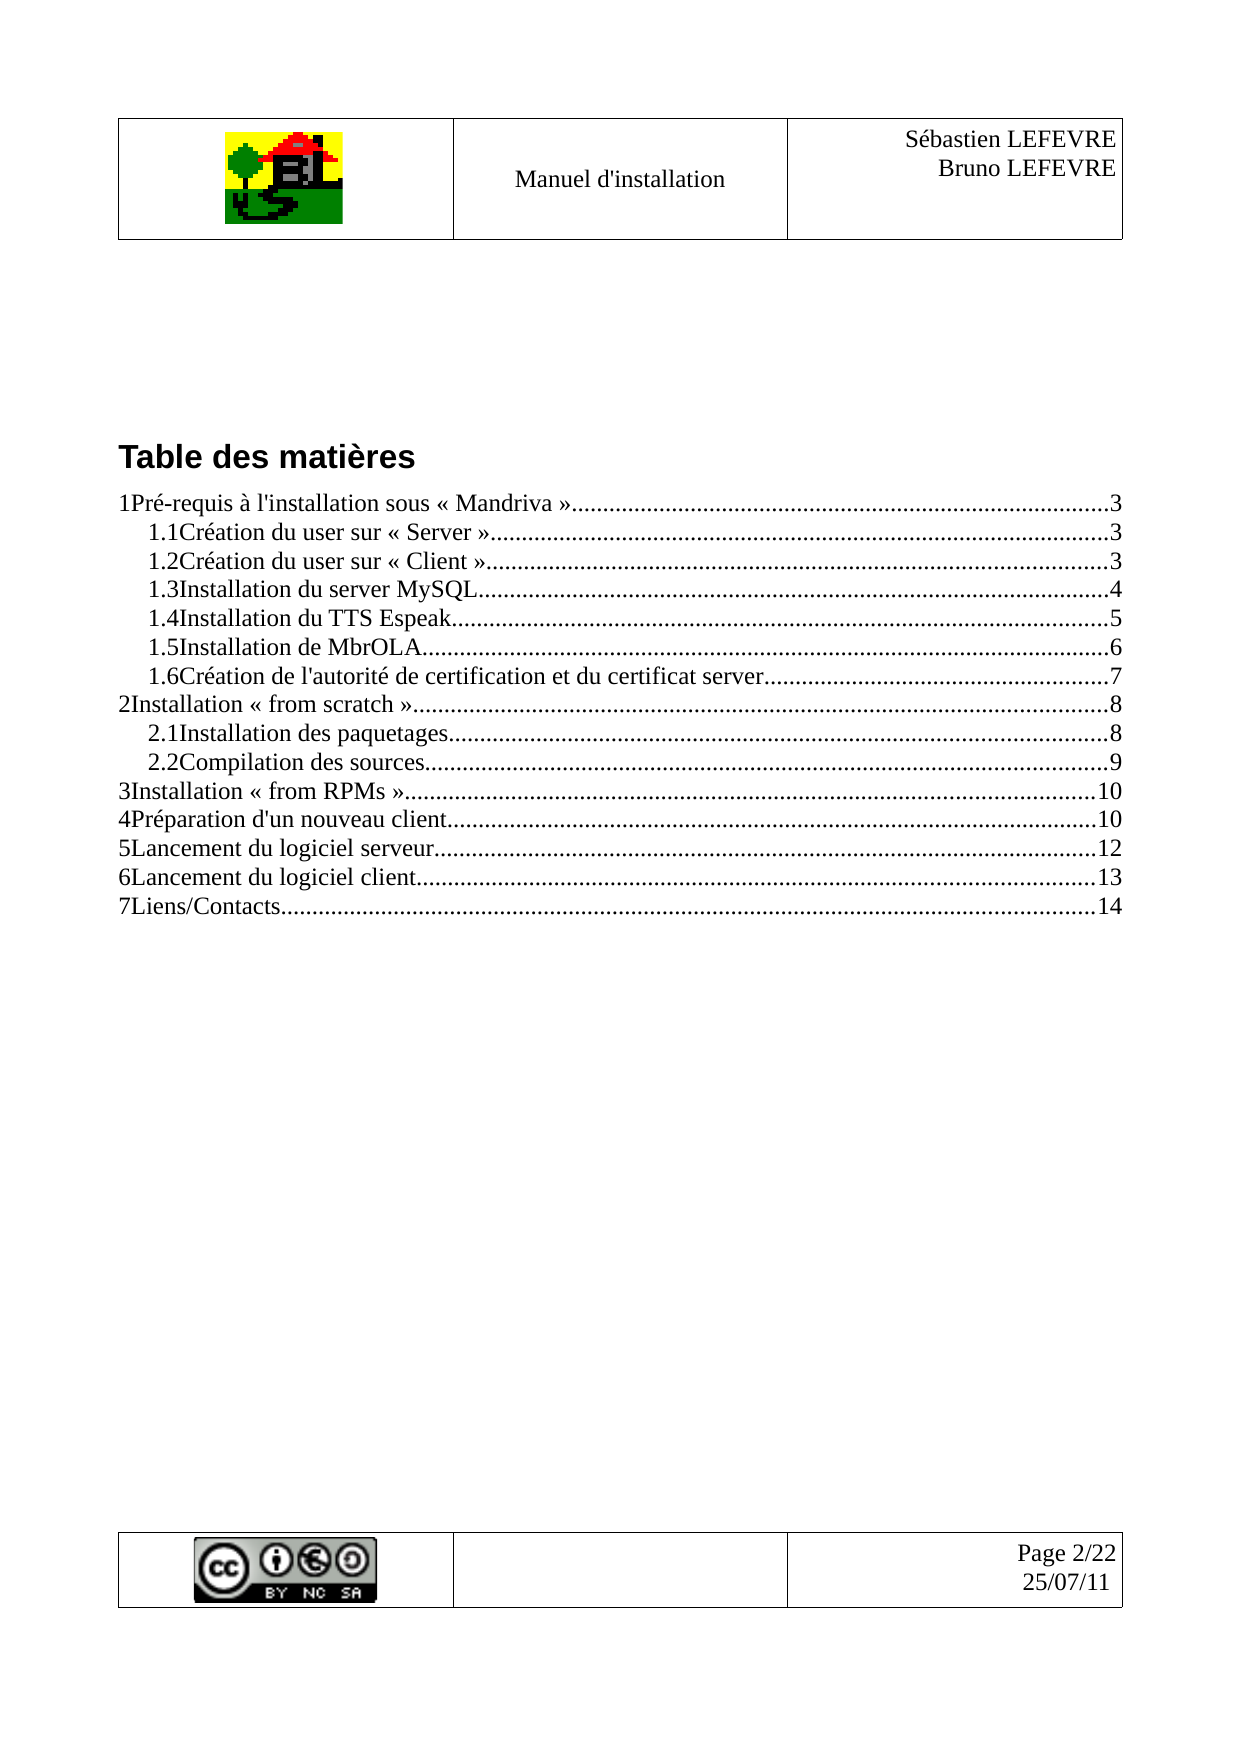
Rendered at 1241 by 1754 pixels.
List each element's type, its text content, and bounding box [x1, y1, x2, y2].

text 1.5Installation de MbrOLA 6 [148, 632, 1122, 661]
text 4Préparation d'un nouveau client 10 [118, 804, 1122, 833]
text 2.2Compilation des sources 9 [148, 747, 1122, 776]
text 5Lancement du logiciel serveur 12 [118, 833, 1122, 862]
text 1.6Création de l'autorité de certification et du certificat server 7 [148, 661, 1122, 689]
text 6Lancement du logiciel client 13 [118, 862, 1122, 891]
text 1.4Installation du TTS Espeak 5 [148, 603, 1122, 632]
text 1Pré-requis à l'installation sous « Mandriva » 3 [118, 488, 1122, 517]
text 3Installation « from RPMs » 10 [118, 776, 1122, 804]
text 2Installation « from scratch » 8 [118, 689, 1122, 718]
text 7Liens/Contacts 14 [118, 891, 1122, 919]
subtitle Table des matières [118, 437, 1122, 476]
text 2.1Installation des paquetages 8 [148, 718, 1122, 747]
text 1.3Installation du server MySQL 4 [148, 574, 1122, 603]
picture [193, 1537, 378, 1603]
picture [225, 132, 343, 224]
text 1.1Création du user sur « Server » 3 [148, 517, 1122, 546]
text 1.2Création du user sur « Client » 3 [148, 546, 1122, 574]
